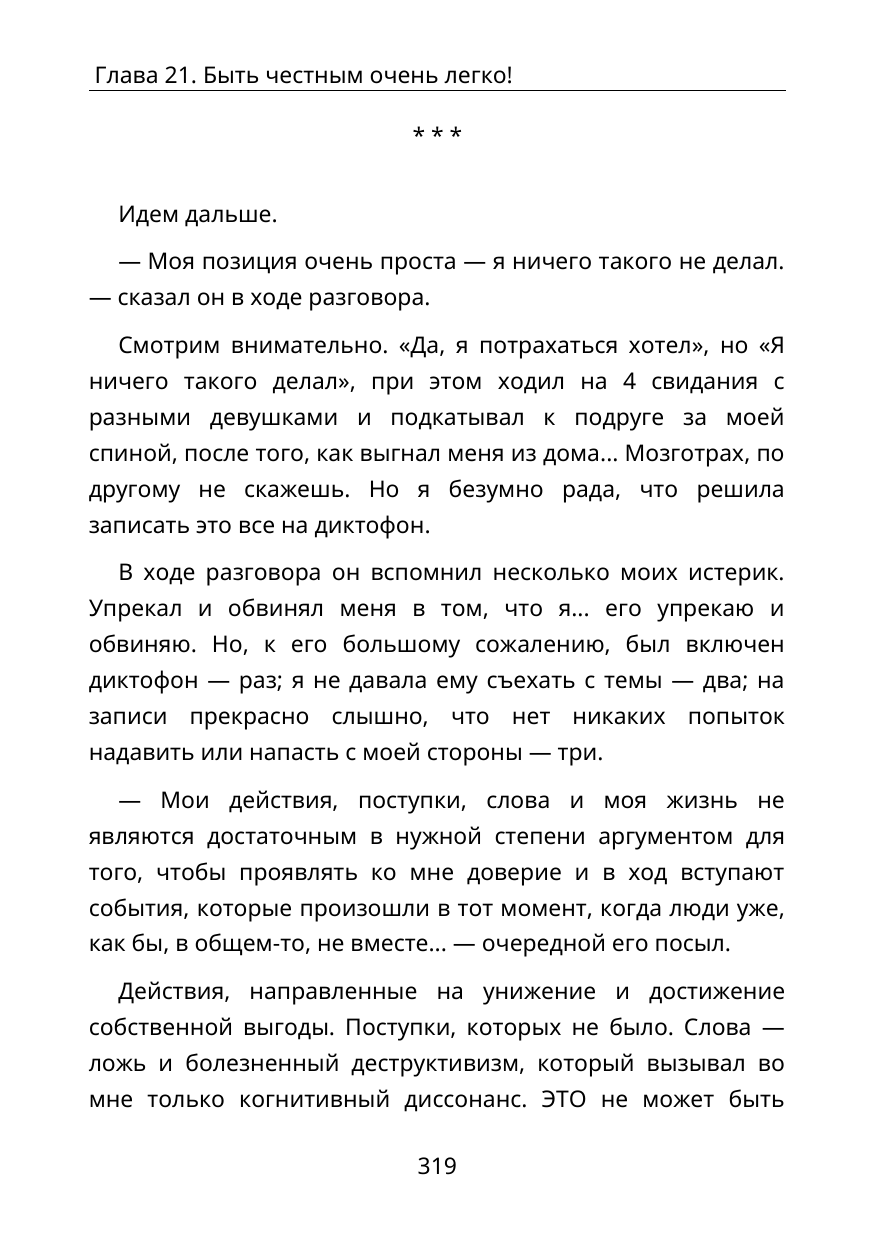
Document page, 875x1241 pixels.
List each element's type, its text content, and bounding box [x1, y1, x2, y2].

subtitle * * * [88, 120, 786, 151]
text Действия, направленные на унижение и достижение собственной выгоды. Поступки, которых не было. Слова — ложь и болезненный деструктивизм, который вызывал во мне только когнитивный диссонанс. ЭТО не может быть [88, 975, 786, 1114]
text — Моя позиция очень проста — я ничего такого не делал. — сказал он в ходе разговора. [88, 245, 786, 312]
text — Мои действия, поступки, слова и моя жизнь не являются достаточным в нужной степени аргументом для того, чтобы проявлять ко мне доверие и в ход вступают события, которые произошли в тот момент, когда люди уже, как бы, в общем-то, не вместе... — очередной его посыл. [88, 784, 786, 959]
text Идем дальше. [88, 197, 786, 229]
text В ходе разговора он вспомнил несколько моих истерик. Упрекал и обвинял меня в том, что я... его упрекаю и обвиняю. Но, к его большому сожалению, был включен диктофон — раз; я не давала ему съехать с темы — два; на записи прекрасно слышно, что нет никаких попыток надавить или напасть с моей стороны — три. [88, 556, 786, 767]
text Смотрим внимательно. «Да, я потрахаться хотел», но «Я ничего такого делал», при этом ходил на 4 свидания с разными девушками и подкатывал к подруге за моей спиной, после того, как выгнал меня из дома... Мозготрах, по другому не скажешь. Но я безумно рада, что решила записать это все на диктофон. [88, 329, 786, 540]
